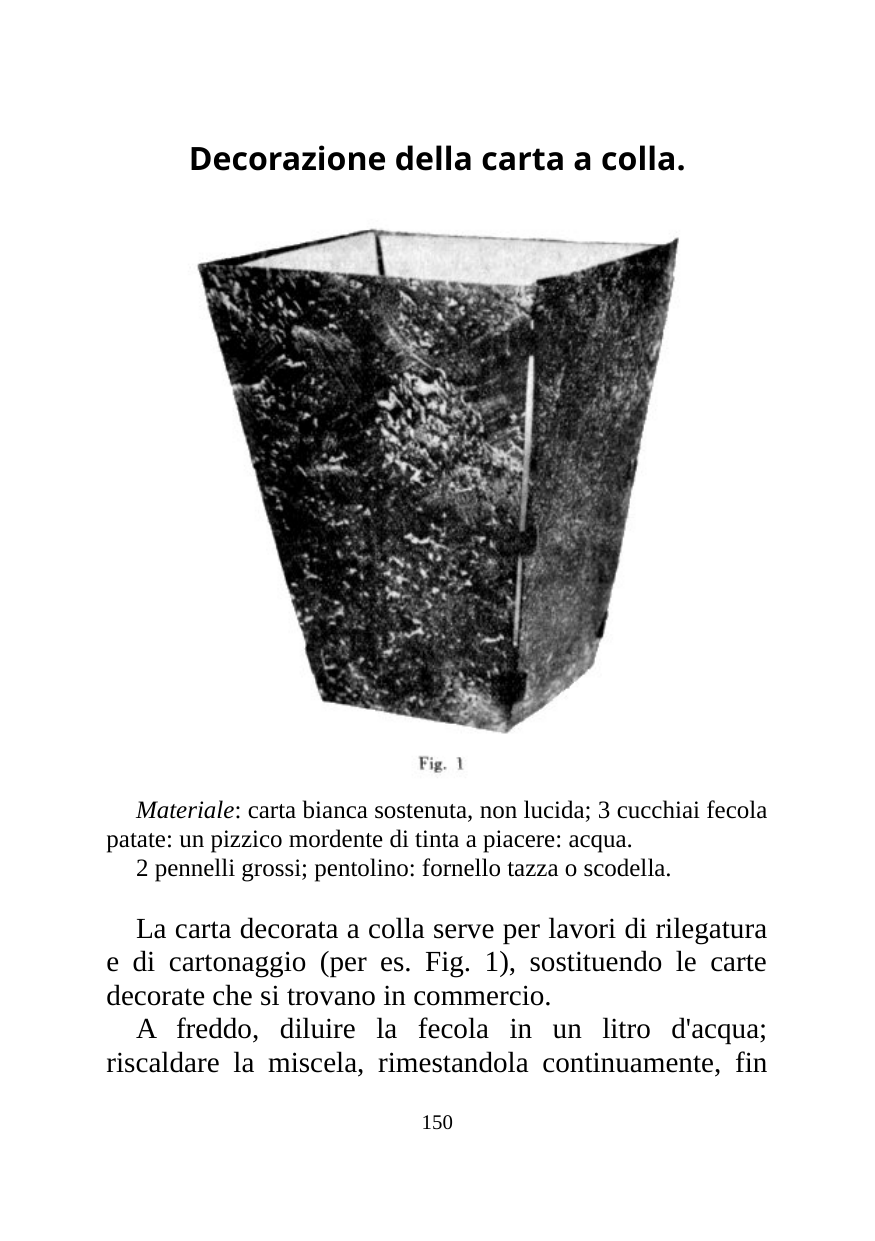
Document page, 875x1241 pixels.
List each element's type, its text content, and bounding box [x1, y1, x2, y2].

text 2 pennelli grossi; pentolino: fornello tazza o scodella. [106, 853, 768, 882]
text A freddo, diluire la fecola in un litro d'acqua; riscaldare la miscela, rimestandola continuamente, fin [106, 1012, 768, 1079]
picture [177, 208, 697, 784]
subtitle Decorazione della carta a colla. [106, 136, 768, 179]
text Materiale: carta bianca sostenuta, non lucida; 3 cucchiai fecola patate: un pizzico mordente di tinta a piacere: acqua. [106, 784, 768, 853]
text La carta decorata a colla serve per lavori di rilegatura e di cartonaggio (per es. Fig. 1), sostituendo le carte decorate che si trovano in commercio. [106, 911, 768, 1012]
